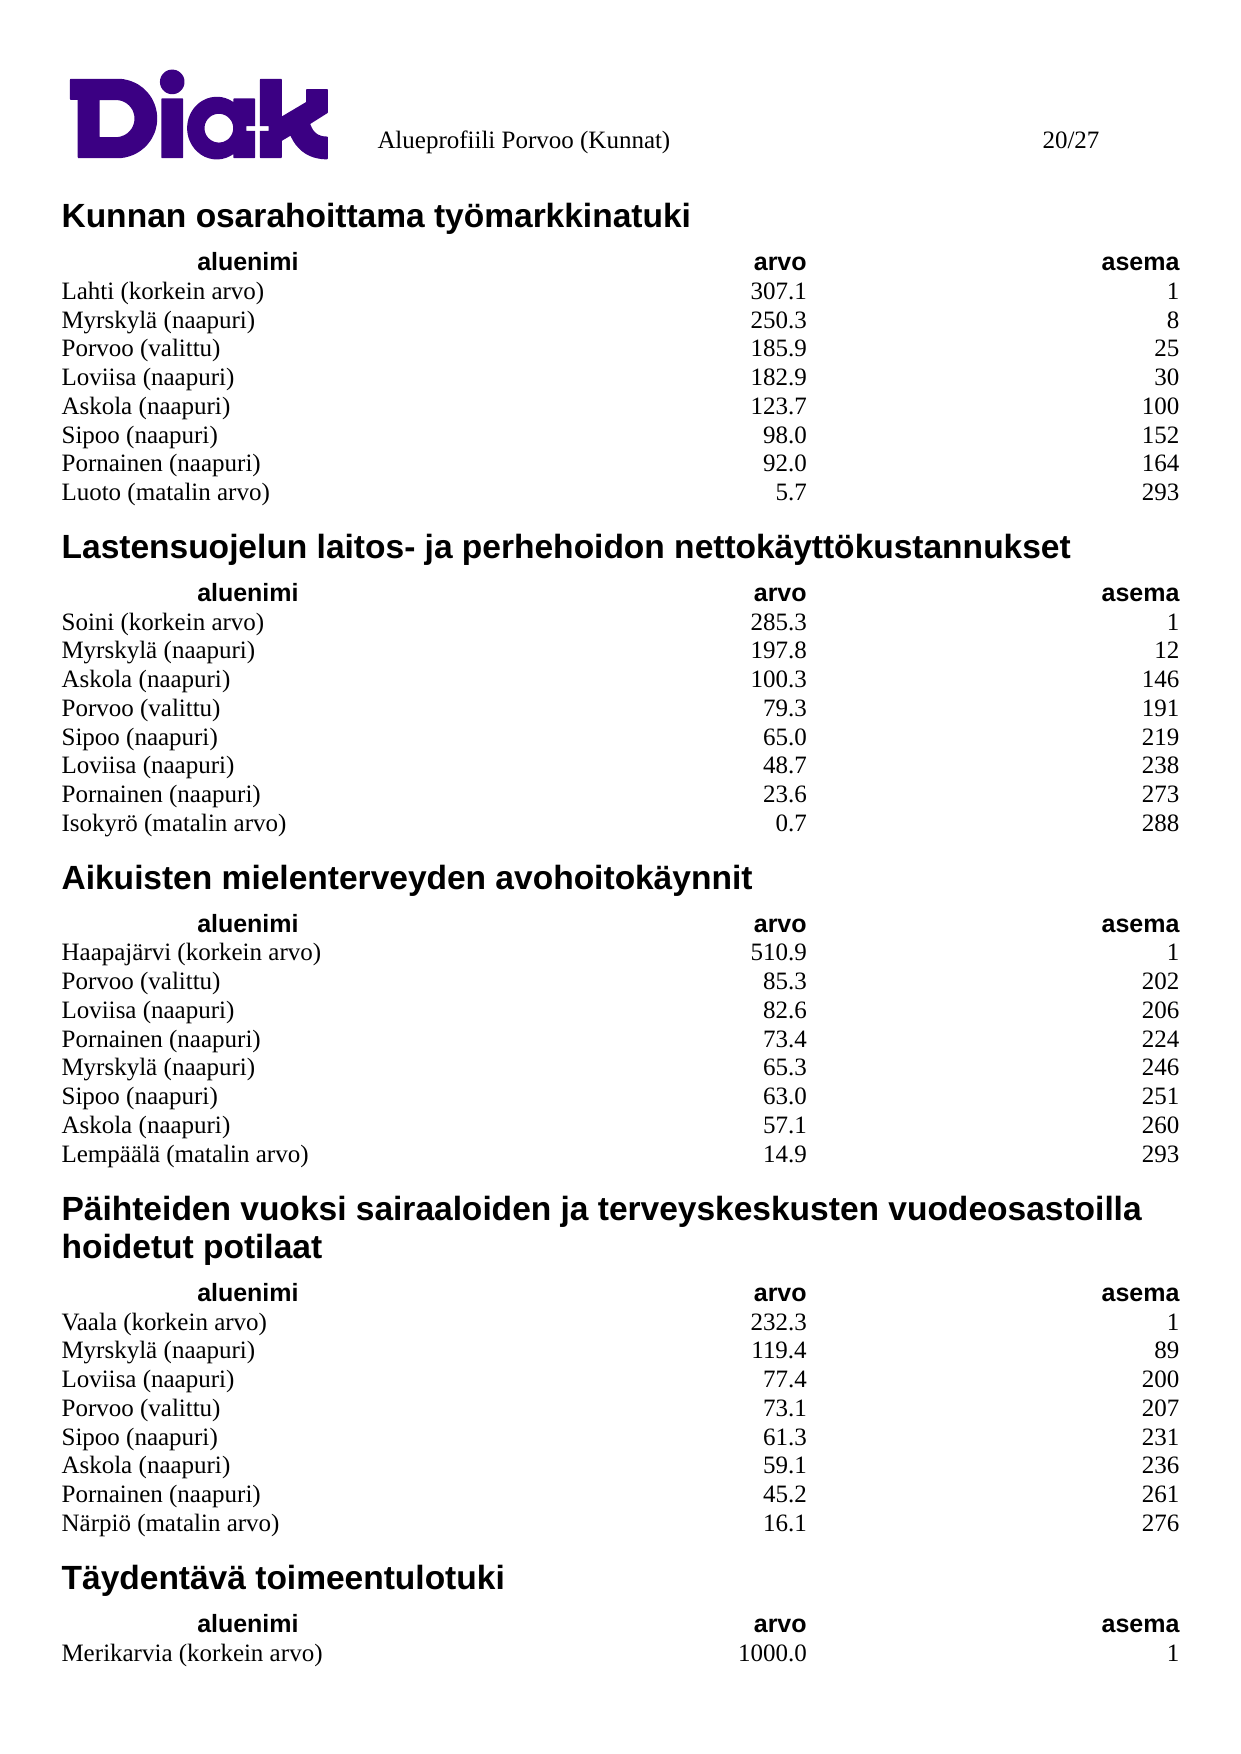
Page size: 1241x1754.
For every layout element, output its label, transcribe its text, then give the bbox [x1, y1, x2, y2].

table_cell 16.1 [434, 1508, 806, 1537]
table_cell 182.9 [434, 362, 806, 391]
table_cell 1 [806, 276, 1179, 305]
table_cell 57.1 [434, 1110, 806, 1139]
table_cell 202 [806, 966, 1179, 995]
table_cell Lahti (korkein arvo) [61, 276, 434, 305]
table_header asema [806, 1609, 1179, 1638]
table_header asema [806, 909, 1179, 937]
table_cell Lempäälä (matalin arvo) [61, 1139, 434, 1167]
table_cell Askola (naapuri) [61, 391, 434, 420]
table_cell Pornainen (naapuri) [61, 449, 434, 477]
table_cell 185.9 [434, 334, 806, 362]
table_cell 63.0 [434, 1081, 806, 1110]
table_header arvo [434, 247, 806, 276]
table_cell 1000.0 [434, 1638, 806, 1666]
table_cell 236 [806, 1451, 1179, 1479]
table_cell 260 [806, 1110, 1179, 1139]
table_cell 30 [806, 362, 1179, 391]
table_header arvo [434, 578, 806, 607]
table_cell 1 [806, 1307, 1179, 1336]
table_cell 73.4 [434, 1024, 806, 1052]
table_cell 14.9 [434, 1139, 806, 1167]
table_cell 273 [806, 779, 1179, 808]
table_cell 1 [806, 1638, 1179, 1666]
table_cell 85.3 [434, 966, 806, 995]
table_cell 98.0 [434, 420, 806, 448]
table_header arvo [434, 909, 806, 937]
table_cell 251 [806, 1081, 1179, 1110]
table_cell 293 [806, 1139, 1179, 1167]
table_cell Askola (naapuri) [61, 1110, 434, 1139]
table_header aluenimi [61, 247, 434, 276]
table_cell Loviisa (naapuri) [61, 362, 434, 391]
table_cell 250.3 [434, 305, 806, 333]
table_cell Myrskylä (naapuri) [61, 1053, 434, 1081]
table_header arvo [434, 1278, 806, 1307]
table_cell Pornainen (naapuri) [61, 1024, 434, 1052]
table_cell 146 [806, 664, 1179, 693]
table_cell 293 [806, 477, 1179, 506]
table_cell Porvoo (valittu) [61, 334, 434, 362]
table_cell Sipoo (naapuri) [61, 420, 434, 448]
table_cell Sipoo (naapuri) [61, 722, 434, 751]
table_cell Sipoo (naapuri) [61, 1081, 434, 1110]
table_header aluenimi [61, 909, 434, 937]
table_cell 510.9 [434, 938, 806, 966]
table_cell Pornainen (naapuri) [61, 779, 434, 808]
table_cell 285.3 [434, 607, 806, 636]
table_cell 100.3 [434, 664, 806, 693]
table_cell Porvoo (valittu) [61, 966, 434, 995]
table_cell Pornainen (naapuri) [61, 1479, 434, 1508]
table_cell Myrskylä (naapuri) [61, 636, 434, 664]
table_cell 61.3 [434, 1422, 806, 1451]
table_cell 65.3 [434, 1053, 806, 1081]
table_header aluenimi [61, 1278, 434, 1307]
table_cell 1 [806, 938, 1179, 966]
table_cell Haapajärvi (korkein arvo) [61, 938, 434, 966]
table_cell 152 [806, 420, 1179, 448]
table_cell Porvoo (valittu) [61, 693, 434, 722]
table_cell 59.1 [434, 1451, 806, 1479]
table_cell 5.7 [434, 477, 806, 506]
table_cell Askola (naapuri) [61, 664, 434, 693]
subtitle Kunnan osarahoittama työmarkkinatuki [61, 196, 1179, 235]
table_cell Loviisa (naapuri) [61, 995, 434, 1024]
table_cell Porvoo (valittu) [61, 1393, 434, 1422]
table_cell 65.0 [434, 722, 806, 751]
table_cell 89 [806, 1336, 1179, 1364]
table_header arvo [434, 1609, 806, 1638]
table_cell 224 [806, 1024, 1179, 1052]
table_cell 219 [806, 722, 1179, 751]
table_cell 25 [806, 334, 1179, 362]
table_cell 164 [806, 449, 1179, 477]
table_cell Luoto (matalin arvo) [61, 477, 434, 506]
table_cell Askola (naapuri) [61, 1451, 434, 1479]
table_header aluenimi [61, 1609, 434, 1638]
table_cell 191 [806, 693, 1179, 722]
table_cell Myrskylä (naapuri) [61, 1336, 434, 1364]
table_cell 307.1 [434, 276, 806, 305]
table_cell 23.6 [434, 779, 806, 808]
table_cell 197.8 [434, 636, 806, 664]
table_cell 288 [806, 808, 1179, 837]
table_cell Loviisa (naapuri) [61, 1364, 434, 1393]
table_cell 123.7 [434, 391, 806, 420]
table_header asema [806, 578, 1179, 607]
table_cell 1 [806, 607, 1179, 636]
table_cell 206 [806, 995, 1179, 1024]
table_cell Soini (korkein arvo) [61, 607, 434, 636]
table_cell 232.3 [434, 1307, 806, 1336]
subtitle Lastensuojelun laitos- ja perhehoidon nettokäyttökustannukset [61, 527, 1179, 566]
table_cell 79.3 [434, 693, 806, 722]
table_cell 73.1 [434, 1393, 806, 1422]
table_header asema [806, 247, 1179, 276]
subtitle Aikuisten mielenterveyden avohoitokäynnit [61, 858, 1179, 896]
table_cell 48.7 [434, 751, 806, 779]
table_cell 0.7 [434, 808, 806, 837]
table_cell 238 [806, 751, 1179, 779]
table_cell Vaala (korkein arvo) [61, 1307, 434, 1336]
table_cell 45.2 [434, 1479, 806, 1508]
table_cell 261 [806, 1479, 1179, 1508]
subtitle Päihteiden vuoksi sairaaloiden ja terveyskeskusten vuodeosastoilla hoidetut potilaat [61, 1188, 1179, 1266]
table_cell Myrskylä (naapuri) [61, 305, 434, 333]
table_cell 77.4 [434, 1364, 806, 1393]
table_cell 12 [806, 636, 1179, 664]
table_cell Isokyrö (matalin arvo) [61, 808, 434, 837]
table_cell 100 [806, 391, 1179, 420]
table_cell Sipoo (naapuri) [61, 1422, 434, 1451]
table_cell Närpiö (matalin arvo) [61, 1508, 434, 1537]
table_cell 200 [806, 1364, 1179, 1393]
table_cell 276 [806, 1508, 1179, 1537]
table_cell 82.6 [434, 995, 806, 1024]
table_cell 119.4 [434, 1336, 806, 1364]
table_header asema [806, 1278, 1179, 1307]
table_header aluenimi [61, 578, 434, 607]
table_cell 207 [806, 1393, 1179, 1422]
table_cell Merikarvia (korkein arvo) [61, 1638, 434, 1666]
table_cell 8 [806, 305, 1179, 333]
table_cell 92.0 [434, 449, 806, 477]
table_cell Loviisa (naapuri) [61, 751, 434, 779]
table_cell 246 [806, 1053, 1179, 1081]
subtitle Täydentävä toimeentulotuki [61, 1558, 1179, 1596]
table_cell 231 [806, 1422, 1179, 1451]
